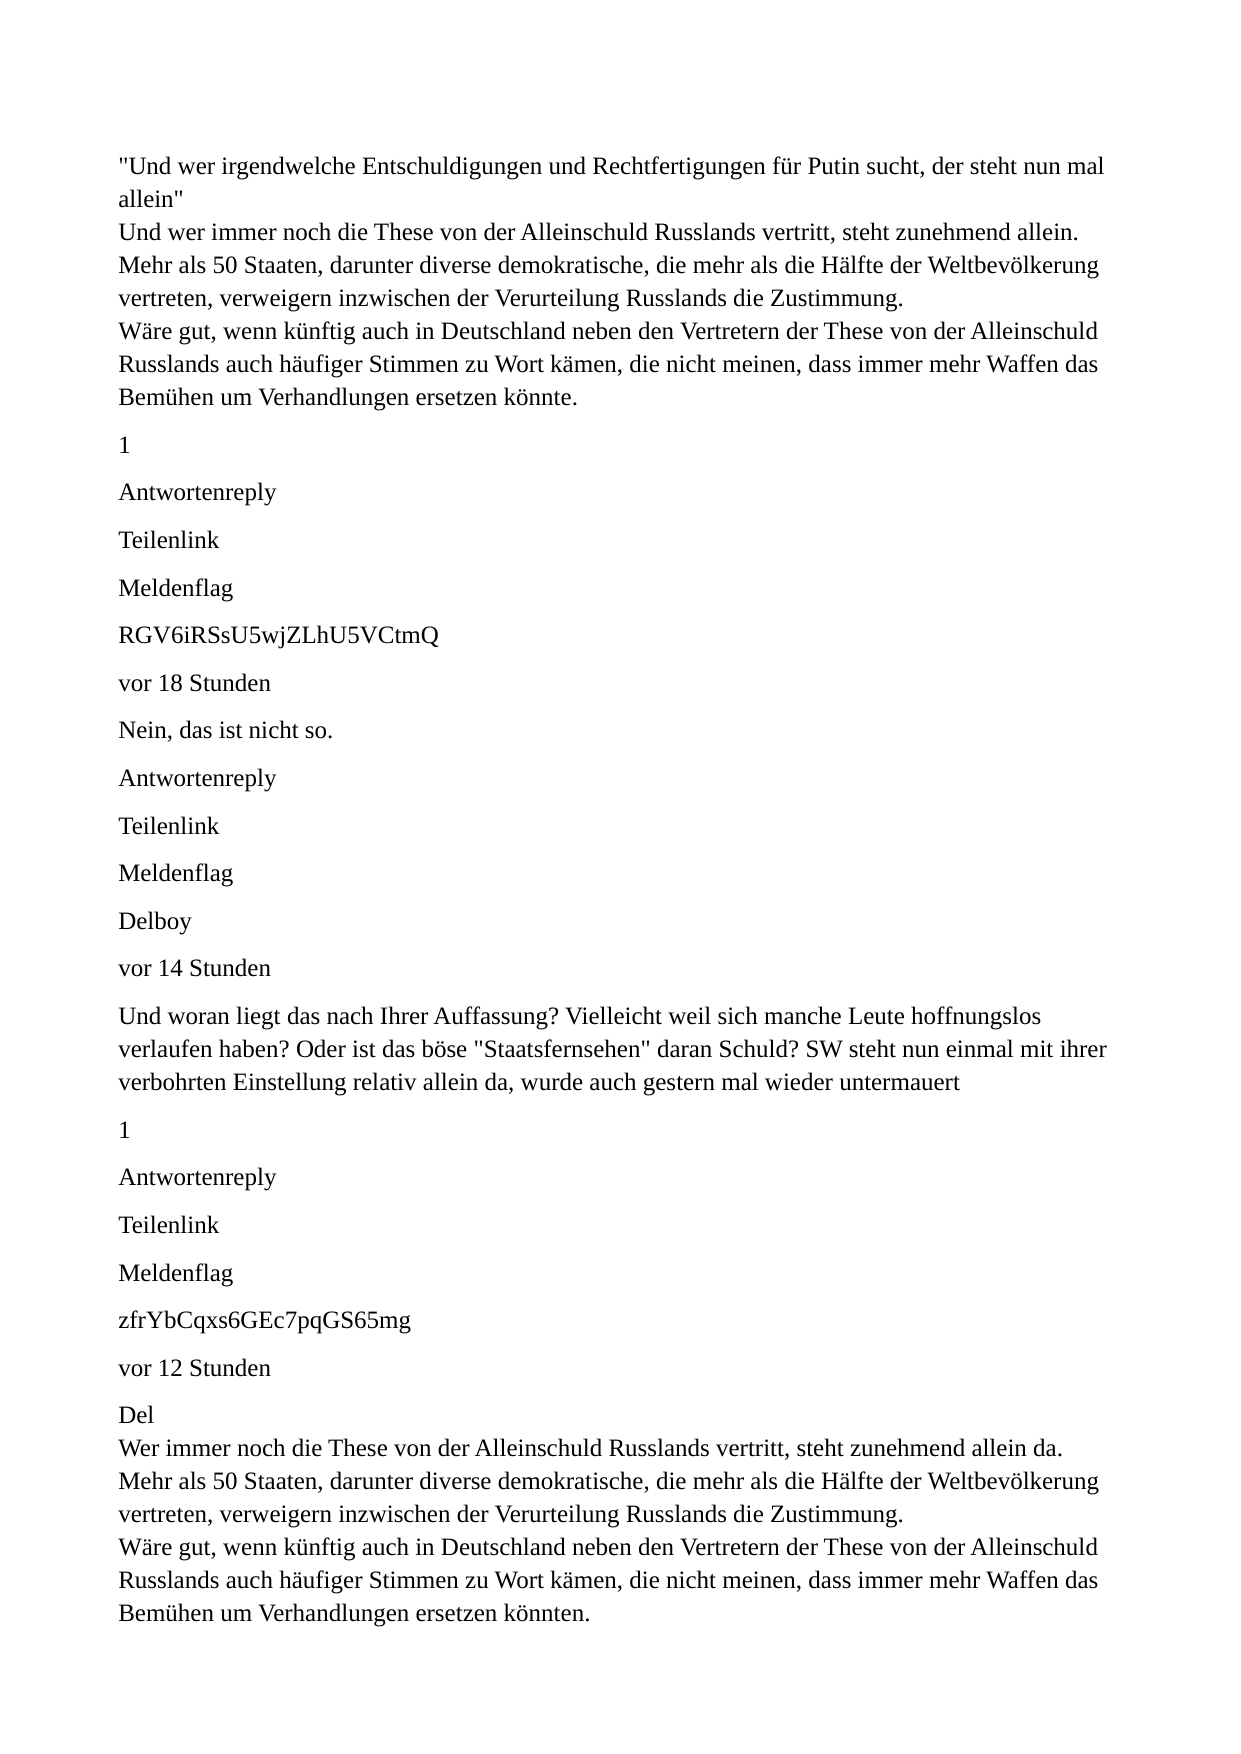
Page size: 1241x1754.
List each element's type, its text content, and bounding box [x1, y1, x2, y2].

text 1 [118, 430, 1122, 459]
text Del Wer immer noch die These von der Alleinschuld Russlands vertritt, steht zunehmend allein da. Mehr als 50 Staaten, darunter diverse demokratische, die mehr als die Hälfte der Weltbevölkerung vertreten, verweigern inzwischen der Verurteilung Russlands die Zustimmung. Wäre gut, wenn künftig auch in Deutschland neben den Vertretern der These von der Alleinschuld Russlands auch häufiger Stimmen zu Wort kämen, die nicht meinen, dass immer mehr Waffen das Bemühen um Verhandlungen ersetzen könnten. [118, 1400, 1122, 1627]
text vor 18 Stunden [118, 668, 1122, 697]
text Meldenflag [118, 858, 1122, 887]
text Und woran liegt das nach Ihrer Auffassung? Vielleicht weil sich manche Leute hoffnungslos verlaufen haben? Oder ist das böse "Staatsfernsehen" daran Schuld? SW steht nun einmal mit ihrer verbohrten Einstellung relativ allein da, wurde auch gestern mal wieder untermauert [118, 1001, 1122, 1096]
text Nein, das ist nicht so. [118, 716, 1122, 744]
text Antwortenreply [118, 477, 1122, 506]
text vor 14 Stunden [118, 953, 1122, 982]
text Delboy [118, 906, 1122, 935]
text "Und wer irgendwelche Entschuldigungen und Rechtfertigungen für Putin sucht, der steht nun mal allein" Und wer immer noch die These von der Alleinschuld Russlands vertritt, steht zunehmend allein. Mehr als 50 Staaten, darunter diverse demokratische, die mehr als die Hälfte der Weltbevölkerung vertreten, verweigern inzwischen der Verurteilung Russlands die Zustimmung. Wäre gut, wenn künftig auch in Deutschland neben den Vertretern der These von der Alleinschuld Russlands auch häufiger Stimmen zu Wort kämen, die nicht meinen, dass immer mehr Waffen das Bemühen um Verhandlungen ersetzen könnte. [118, 118, 1122, 411]
text Antwortenreply [118, 763, 1122, 792]
text Meldenflag [118, 1258, 1122, 1286]
text RGV6iRSsU5wjZLhU5VCtmQ [118, 620, 1122, 649]
text Teilenlink [118, 1210, 1122, 1239]
text zfrYbCqxs6GEc7pqGS65mg [118, 1305, 1122, 1334]
text Antwortenreply [118, 1162, 1122, 1191]
text vor 12 Stunden [118, 1353, 1122, 1382]
text Teilenlink [118, 525, 1122, 554]
text Meldenflag [118, 573, 1122, 601]
text 1 [118, 1115, 1122, 1143]
text Teilenlink [118, 811, 1122, 839]
